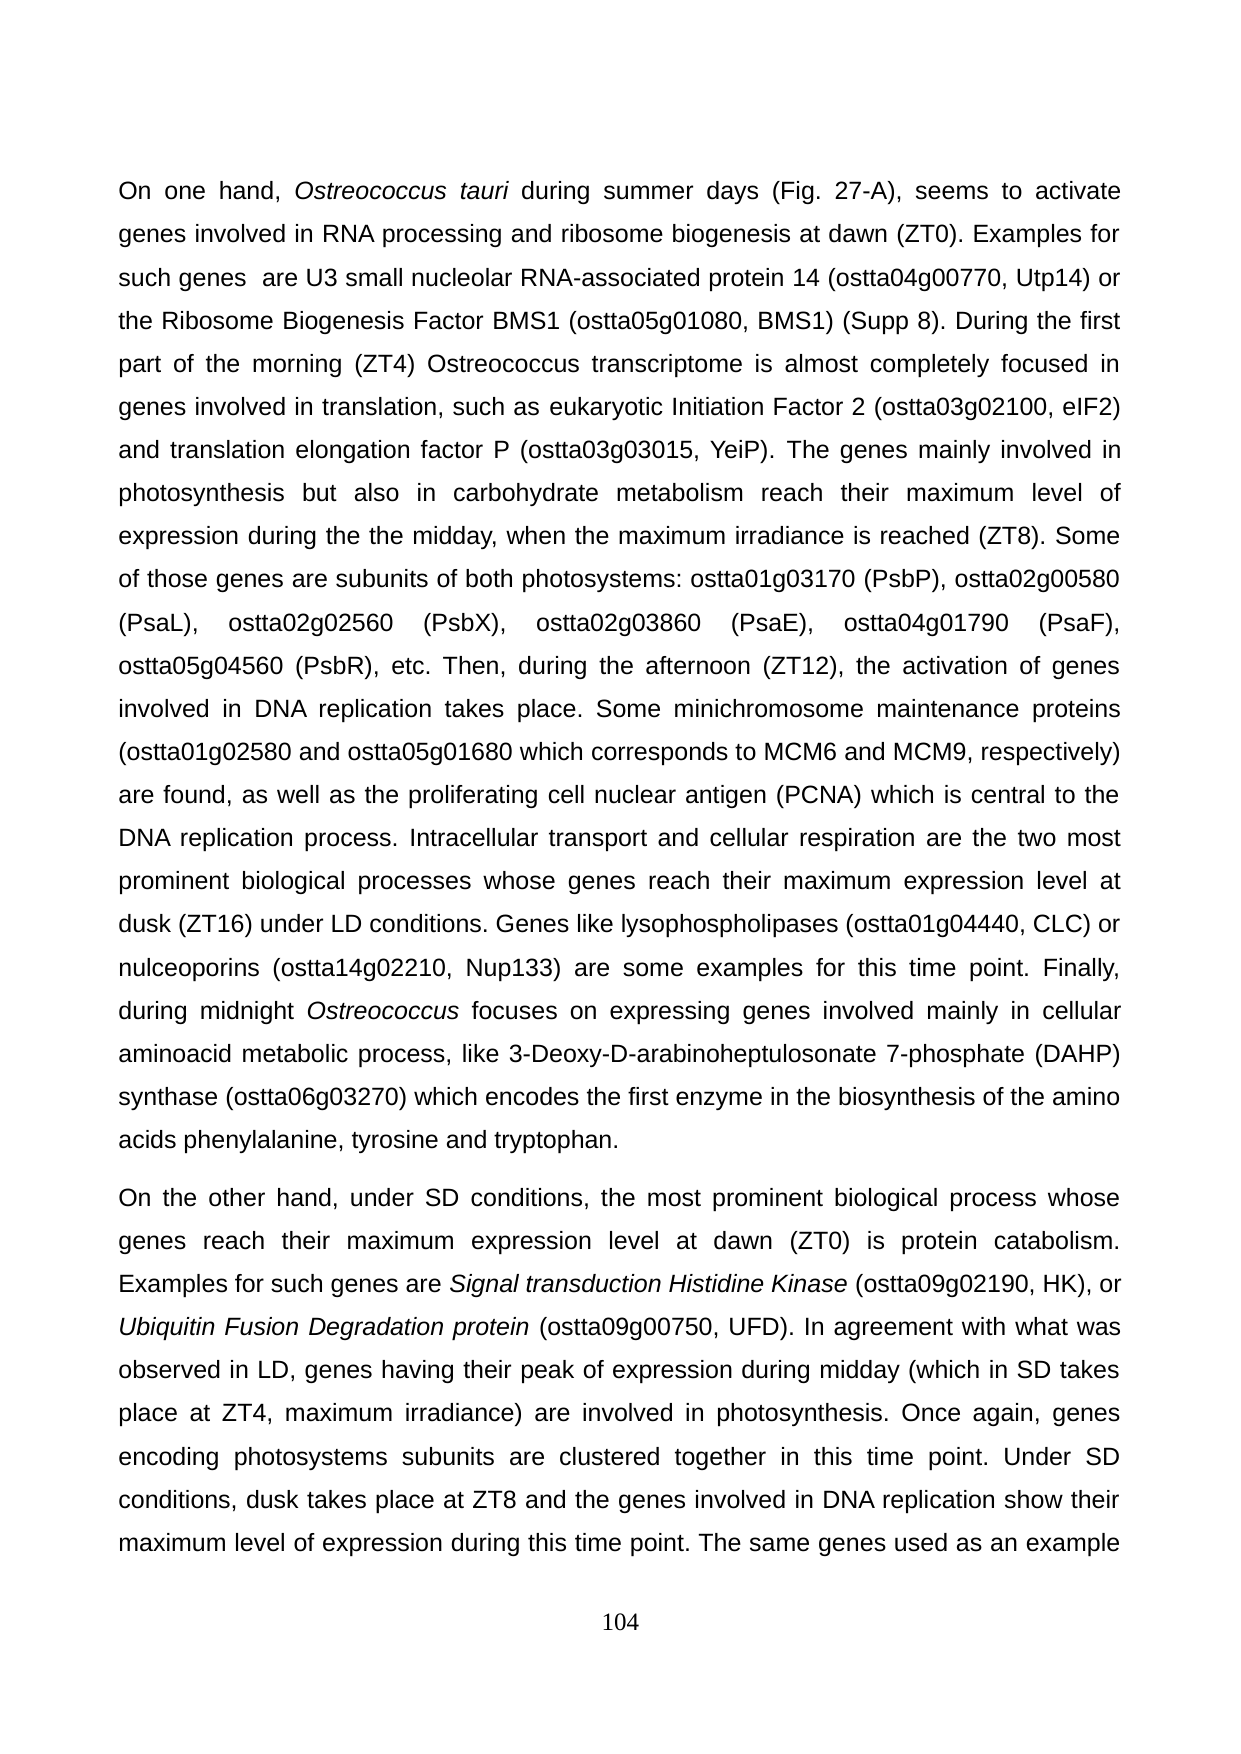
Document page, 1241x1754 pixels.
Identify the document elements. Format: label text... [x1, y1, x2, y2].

text On the other hand, under SD conditions, the most prominent biological process whose genes reach their maximum expression level at dawn (ZT0) is protein catabolism. Examples for such genes are Signal transduction Histidine Kinase (ostta09g02190, HK), or Ubiquitin Fusion Degradation protein (ostta09g00750, UFD). In agreement with what was observed in LD, genes having their peak of expression during midday (which in SD takes place at ZT4, maximum irradiance) are involved in photosynthesis. Once again, genes encoding photosystems subunits are clustered together in this time point. Under SD conditions, dusk takes place at ZT8 and the genes involved in DNA replication show their maximum level of expression during this time point. The same genes used as an example [118, 1183, 1122, 1557]
text On one hand, Ostreococcus tauri during summer days (Fig. 27-A), seems to activate genes involved in RNA processing and ribosome biogenesis at dawn (ZT0). Examples for such genes are U3 small nucleolar RNA-associated protein 14 (ostta04g00770, Utp14) or the Ribosome Biogenesis Factor BMS1 (ostta05g01080, BMS1) (Supp 8). During the first part of the morning (ZT4) Ostreococcus transcriptome is almost completely focused in genes involved in translation, such as eukaryotic Initiation Factor 2 (ostta03g02100, eIF2) and translation elongation factor P (ostta03g03015, YeiP). The genes mainly involved in photosynthesis but also in carbohydrate metabolism reach their maximum level of expression during the the midday, when the maximum irradiance is reached (ZT8). Some of those genes are subunits of both photosystems: ostta01g03170 (PsbP), ostta02g00580 (PsaL), ostta02g02560 (PsbX), ostta02g03860 (PsaE), ostta04g01790 (PsaF), ostta05g04560 (PsbR), etc. Then, during the afternoon (ZT12), the activation of genes involved in DNA replication takes place. Some minichromosome maintenance proteins (ostta01g02580 and ostta05g01680 which corresponds to MCM6 and MCM9, respectively) are found, as well as the proliferating cell nuclear antigen (PCNA) which is central to the DNA replication process. Intracellular transport and cellular respiration are the two most prominent biological processes whose genes reach their maximum expression level at dusk (ZT16) under LD conditions. Genes like lysophospholipases (ostta01g04440, CLC) or nulceoporins (ostta14g02210, Nup133) are some examples for this time point. Finally, during midnight Ostreococcus focuses on expressing genes involved mainly in cellular aminoacid metabolic process, like 3-Deoxy-D-arabinoheptulosonate 7-phosphate (DAHP) synthase (ostta06g03270) which encodes the first enzyme in the biosynthesis of the amino acids phenylalanine, tyrosine and tryptophan. [118, 176, 1122, 1154]
